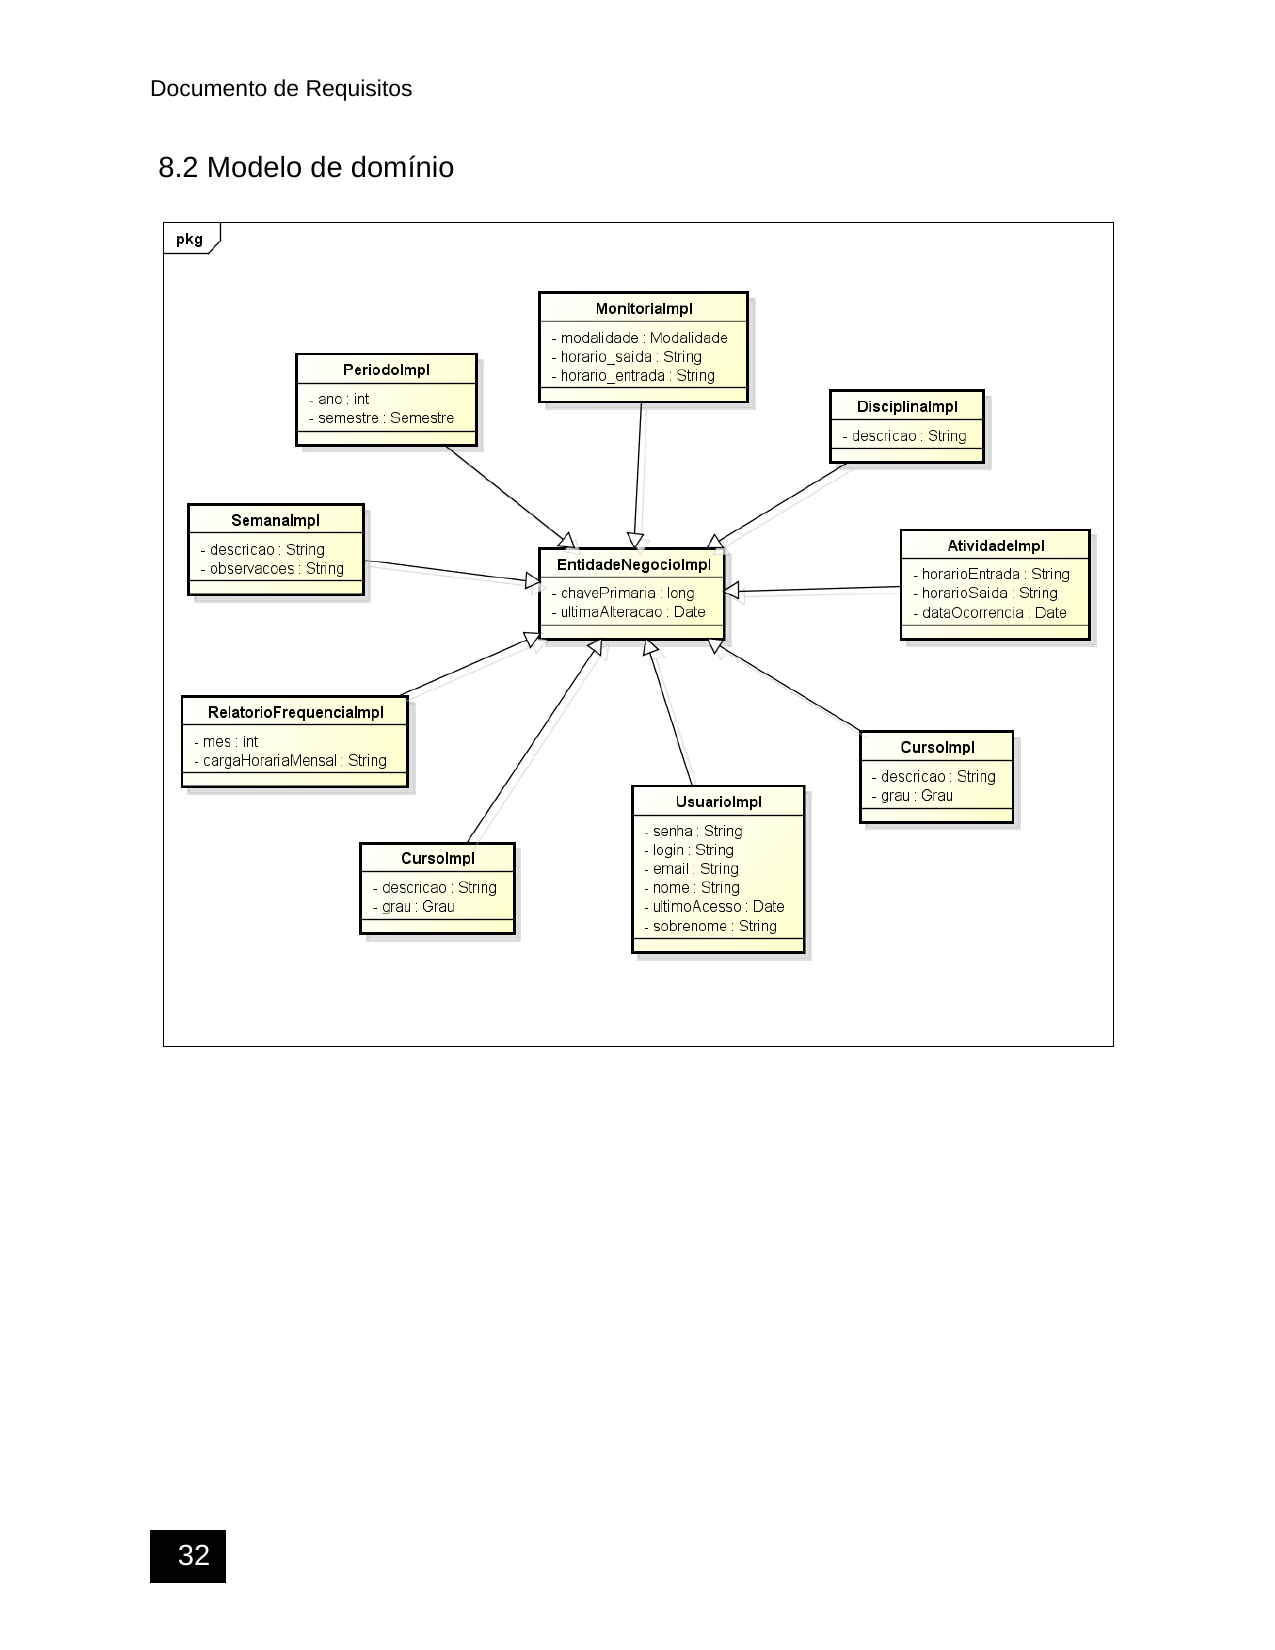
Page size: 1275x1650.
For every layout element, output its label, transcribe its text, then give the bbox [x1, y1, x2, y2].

subtitle 8.2 Modelo de domínio [150, 150, 1125, 183]
picture [150, 209, 1125, 1058]
